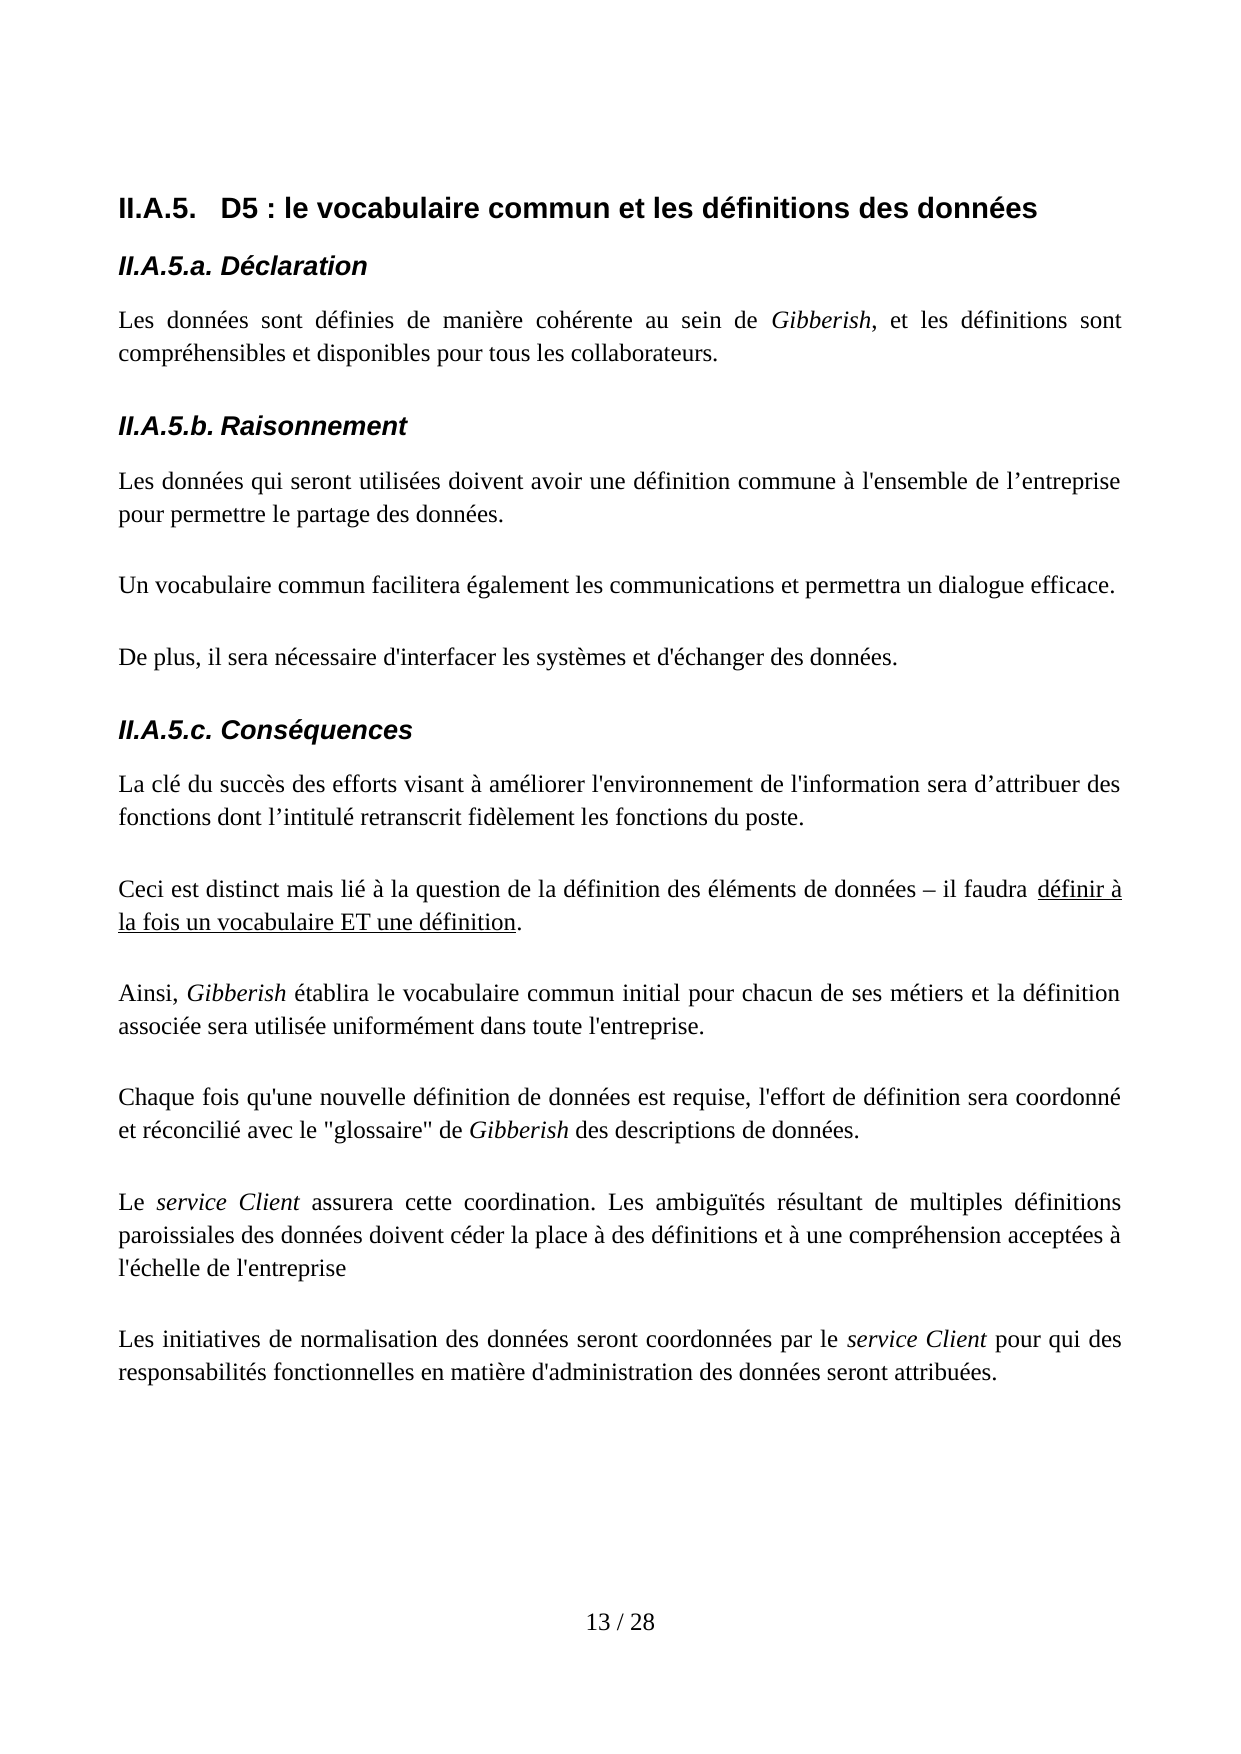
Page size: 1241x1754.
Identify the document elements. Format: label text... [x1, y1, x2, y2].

text De plus, il sera nécessaire d'interfacer les systèmes et d'échanger des données. [118, 642, 1122, 670]
text Ainsi, Gibberish établira le vocabulaire commun initial pour chacun de ses métiers et la définition associée sera utilisée uniformément dans toute l'entreprise. [118, 978, 1122, 1040]
subtitle D5 : le vocabulaire commun et les définitions des données [118, 191, 1122, 225]
text Le service Client assurera cette coordination. Les ambiguïtés résultant de multiples définitions paroissiales des données doivent céder la place à des définitions et à une compréhension acceptées à l'échelle de l'entreprise [118, 1187, 1122, 1282]
text La clé du succès des efforts visant à améliorer l'environnement de l'information sera d’attribuer des fonctions dont l’intitulé retranscrit fidèlement les fonctions du poste. [118, 769, 1122, 831]
text Les initiatives de normalisation des données seront coordonnées par le service Client pour qui des responsabilités fonctionnelles en matière d'administration des données seront attribuées. [118, 1324, 1122, 1386]
text Les données qui seront utilisées doivent avoir une définition commune à l'ensemble de l’entreprise pour permettre le partage des données. [118, 466, 1122, 528]
text Ceci est distinct mais lié à la question de la définition des éléments de données – il faudra définir à la fois un vocabulaire ET une définition. [118, 874, 1122, 935]
text Un vocabulaire commun facilitera également les communications et permettra un dialogue efficace. [118, 570, 1122, 599]
text Les données sont définies de manière cohérente au sein de Gibberish, et les définitions sont compréhensibles et disponibles pour tous les collaborateurs. [118, 305, 1122, 367]
text Chaque fois qu'une nouvelle définition de données est requise, l'effort de définition sera coordonné et réconcilié avec le "glossaire" de Gibberish des descriptions de données. [118, 1082, 1122, 1144]
subtitle Déclaration [118, 250, 1122, 281]
subtitle Conséquences [118, 714, 1122, 745]
subtitle Raisonnement [118, 410, 1122, 442]
